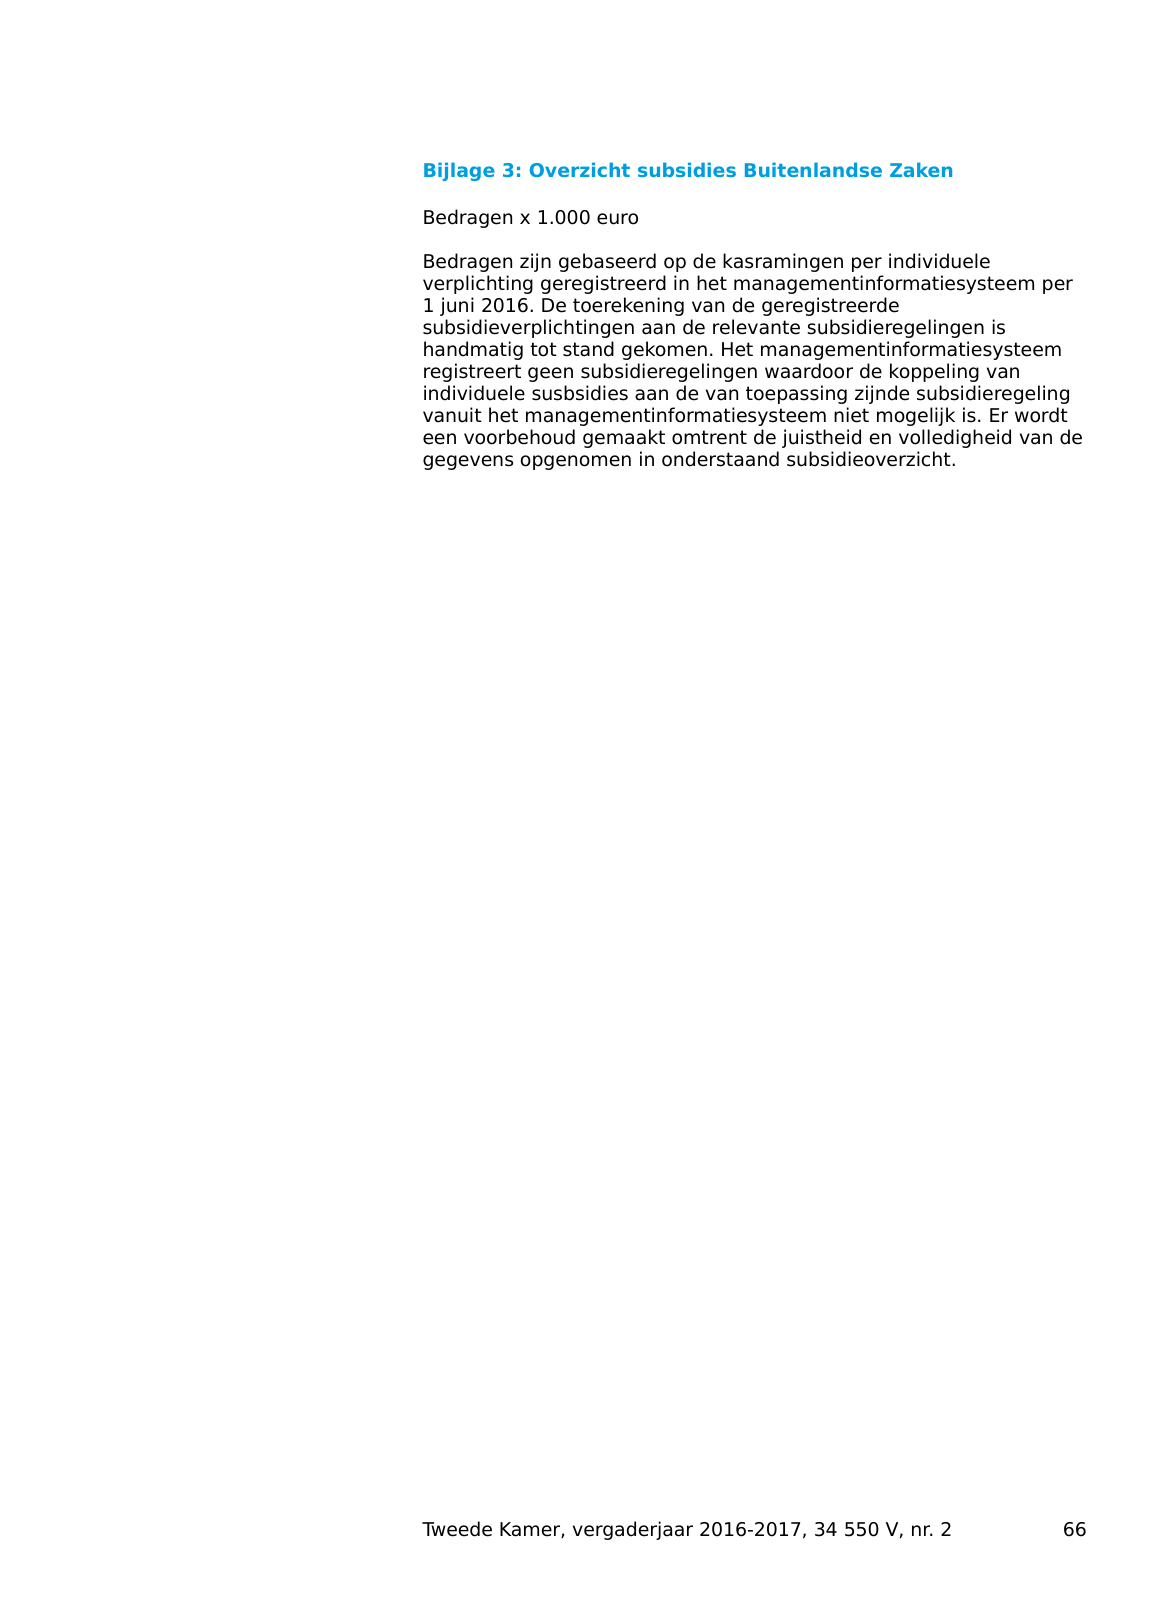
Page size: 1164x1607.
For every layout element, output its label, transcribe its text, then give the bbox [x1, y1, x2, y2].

subtitle Bijlage 3: Overzicht subsidies Buitenlandse Zaken [422, 160, 1087, 182]
text Bedragen zijn gebaseerd op de kasramingen per individuele verplichting geregistreerd in het managementinformatiesysteem per 1 juni 2016. De toerekening van de geregistreerde subsidieverplichtingen aan de relevante subsidieregelingen is handmatig tot stand gekomen. Het managementinformatiesysteem registreert geen subsidieregelingen waardoor de koppeling van individuele susbsidies aan de van toepassing zijnde subsidieregeling vanuit het managementinformatiesysteem niet mogelijk is. Er wordt een voorbehoud gemaakt omtrent de juistheid en volledigheid van de gegevens opgenomen in onderstaand subsidieoverzicht. [422, 251, 1087, 471]
text Bedragen x 1.000 euro [422, 207, 1087, 229]
